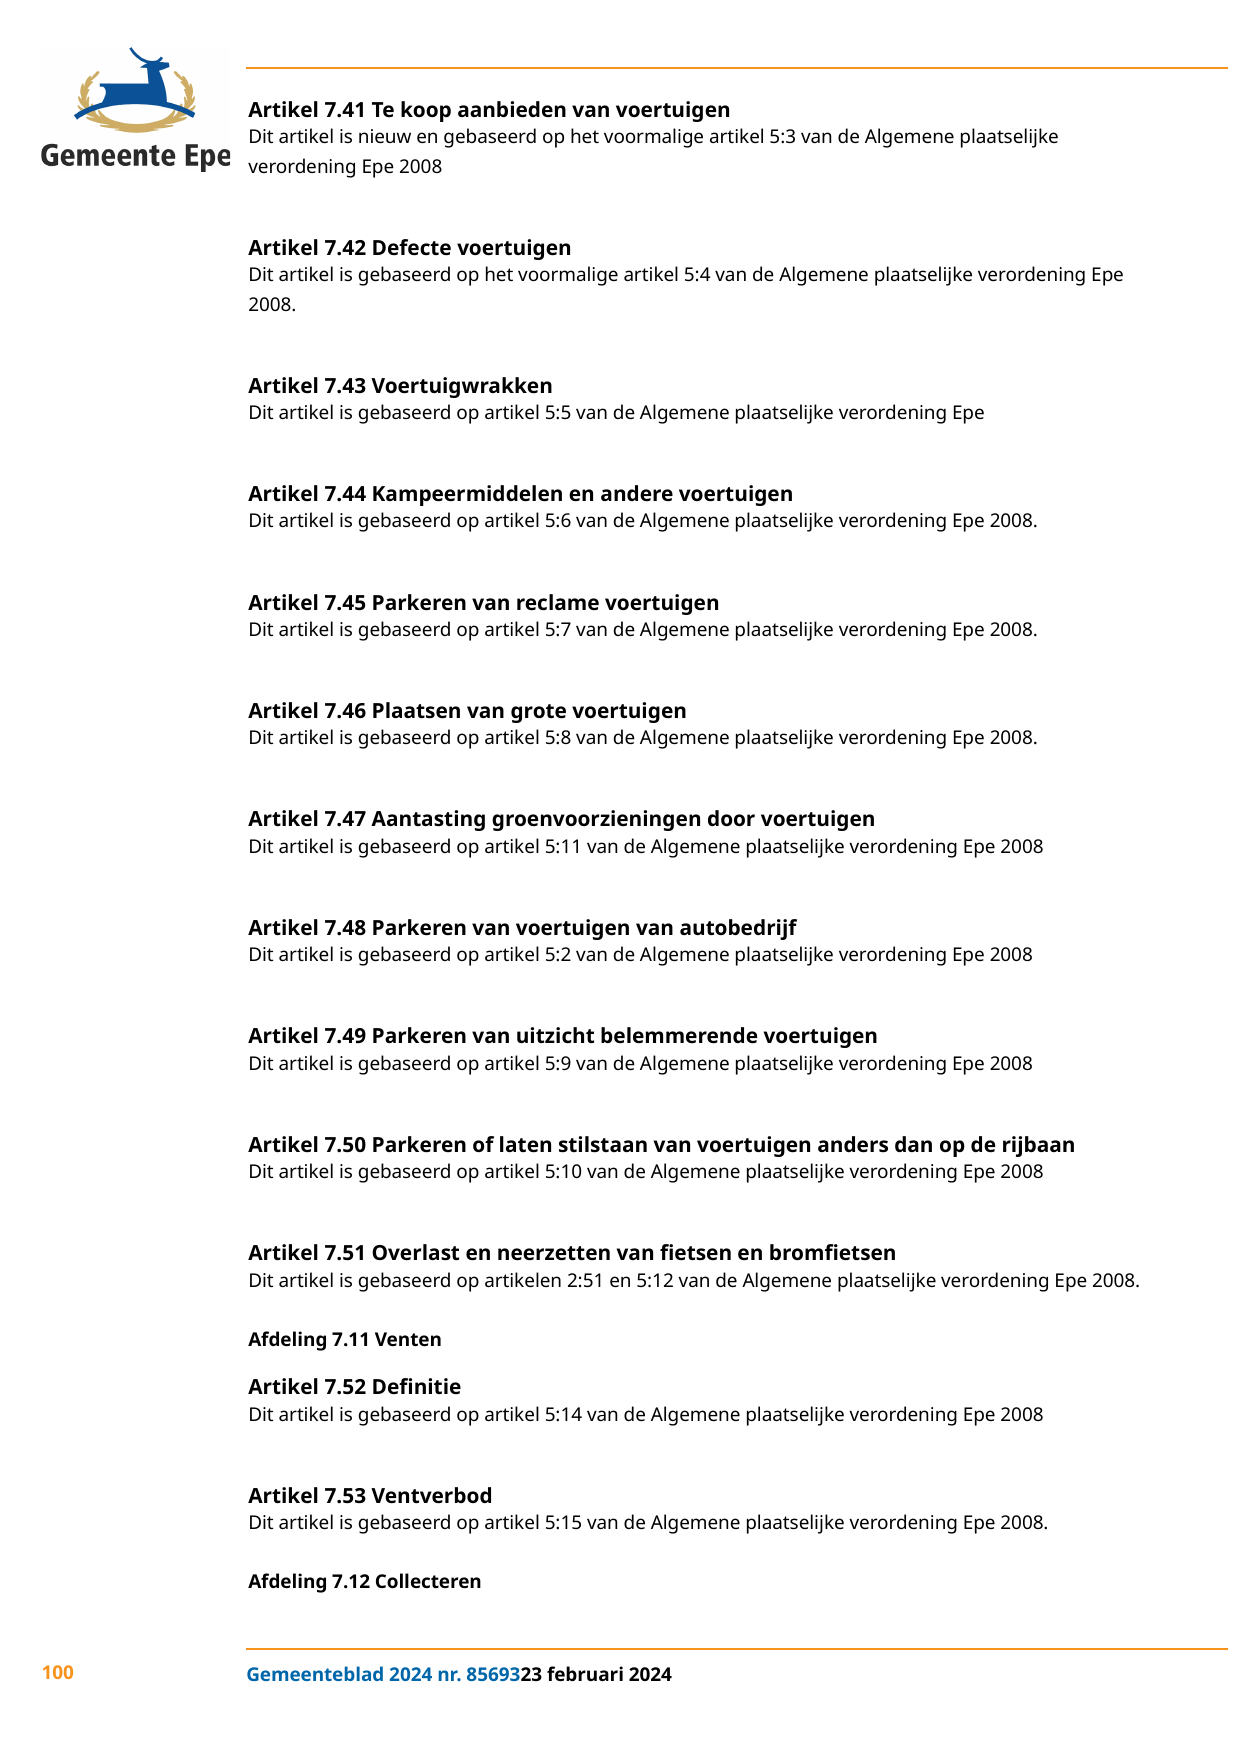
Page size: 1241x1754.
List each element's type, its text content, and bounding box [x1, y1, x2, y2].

text Artikel 7.51 Overlast en neerzetten van fietsen en bromfietsen [248, 1238, 1152, 1267]
text Afdeling 7.12 Collecteren [248, 1568, 1152, 1594]
text Artikel 7.45 Parkeren van reclame voertuigen [248, 588, 1152, 616]
text Artikel 7.47 Aantasting groenvoorzieningen door voertuigen [248, 804, 1152, 833]
text Afdeling 7.11 Venten [248, 1326, 1152, 1352]
text Dit artikel is gebaseerd op artikel 5:11 van de Algemene plaatselijke verordening Epe 2008 [248, 833, 1152, 859]
text Dit artikel is gebaseerd op artikel 5:6 van de Algemene plaatselijke verordening Epe 2008. [248, 508, 1152, 533]
text Dit artikel is gebaseerd op artikel 5:5 van de Algemene plaatselijke verordening Epe [248, 399, 1152, 425]
text Artikel 7.49 Parkeren van uitzicht belemmerende voertuigen [248, 1021, 1152, 1050]
text Artikel 7.41 Te koop aanbieden van voertuigen [248, 95, 1152, 123]
text Dit artikel is gebaseerd op artikel 5:10 van de Algemene plaatselijke verordening Epe 2008 [248, 1158, 1152, 1184]
text Dit artikel is gebaseerd op artikel 5:2 van de Algemene plaatselijke verordening Epe 2008 [248, 941, 1152, 967]
picture [41, 47, 231, 172]
text Dit artikel is gebaseerd op artikel 5:14 van de Algemene plaatselijke verordening Epe 2008 [248, 1401, 1152, 1427]
text Artikel 7.53 Ventverbod [248, 1481, 1152, 1509]
text Artikel 7.46 Plaatsen van grote voertuigen [248, 696, 1152, 724]
text Artikel 7.48 Parkeren van voertuigen van autobedrijf [248, 913, 1152, 941]
text Artikel 7.42 Defecte voertuigen [248, 233, 1152, 261]
text Dit artikel is gebaseerd op het voormalige artikel 5:4 van de Algemene plaatselijke verordening Epe 2008. [248, 261, 1152, 317]
text Dit artikel is gebaseerd op artikel 5:7 van de Algemene plaatselijke verordening Epe 2008. [248, 616, 1152, 642]
text Dit artikel is nieuw en gebaseerd op het voormalige artikel 5:3 van de Algemene plaatselijke verordening Epe 2008 [248, 123, 1152, 178]
text Artikel 7.44 Kampeermiddelen en andere voertuigen [248, 479, 1152, 508]
text Artikel 7.50 Parkeren of laten stilstaan van voertuigen anders dan op de rijbaan [248, 1130, 1152, 1158]
text Dit artikel is gebaseerd op artikelen 2:51 en 5:12 van de Algemene plaatselijke verordening Epe 2008. [248, 1267, 1152, 1292]
text Dit artikel is gebaseerd op artikel 5:9 van de Algemene plaatselijke verordening Epe 2008 [248, 1050, 1152, 1076]
text Artikel 7.52 Definitie [248, 1372, 1152, 1401]
text Artikel 7.43 Voertuigwrakken [248, 371, 1152, 399]
text Dit artikel is gebaseerd op artikel 5:15 van de Algemene plaatselijke verordening Epe 2008. [248, 1509, 1152, 1535]
text Dit artikel is gebaseerd op artikel 5:8 van de Algemene plaatselijke verordening Epe 2008. [248, 724, 1152, 750]
